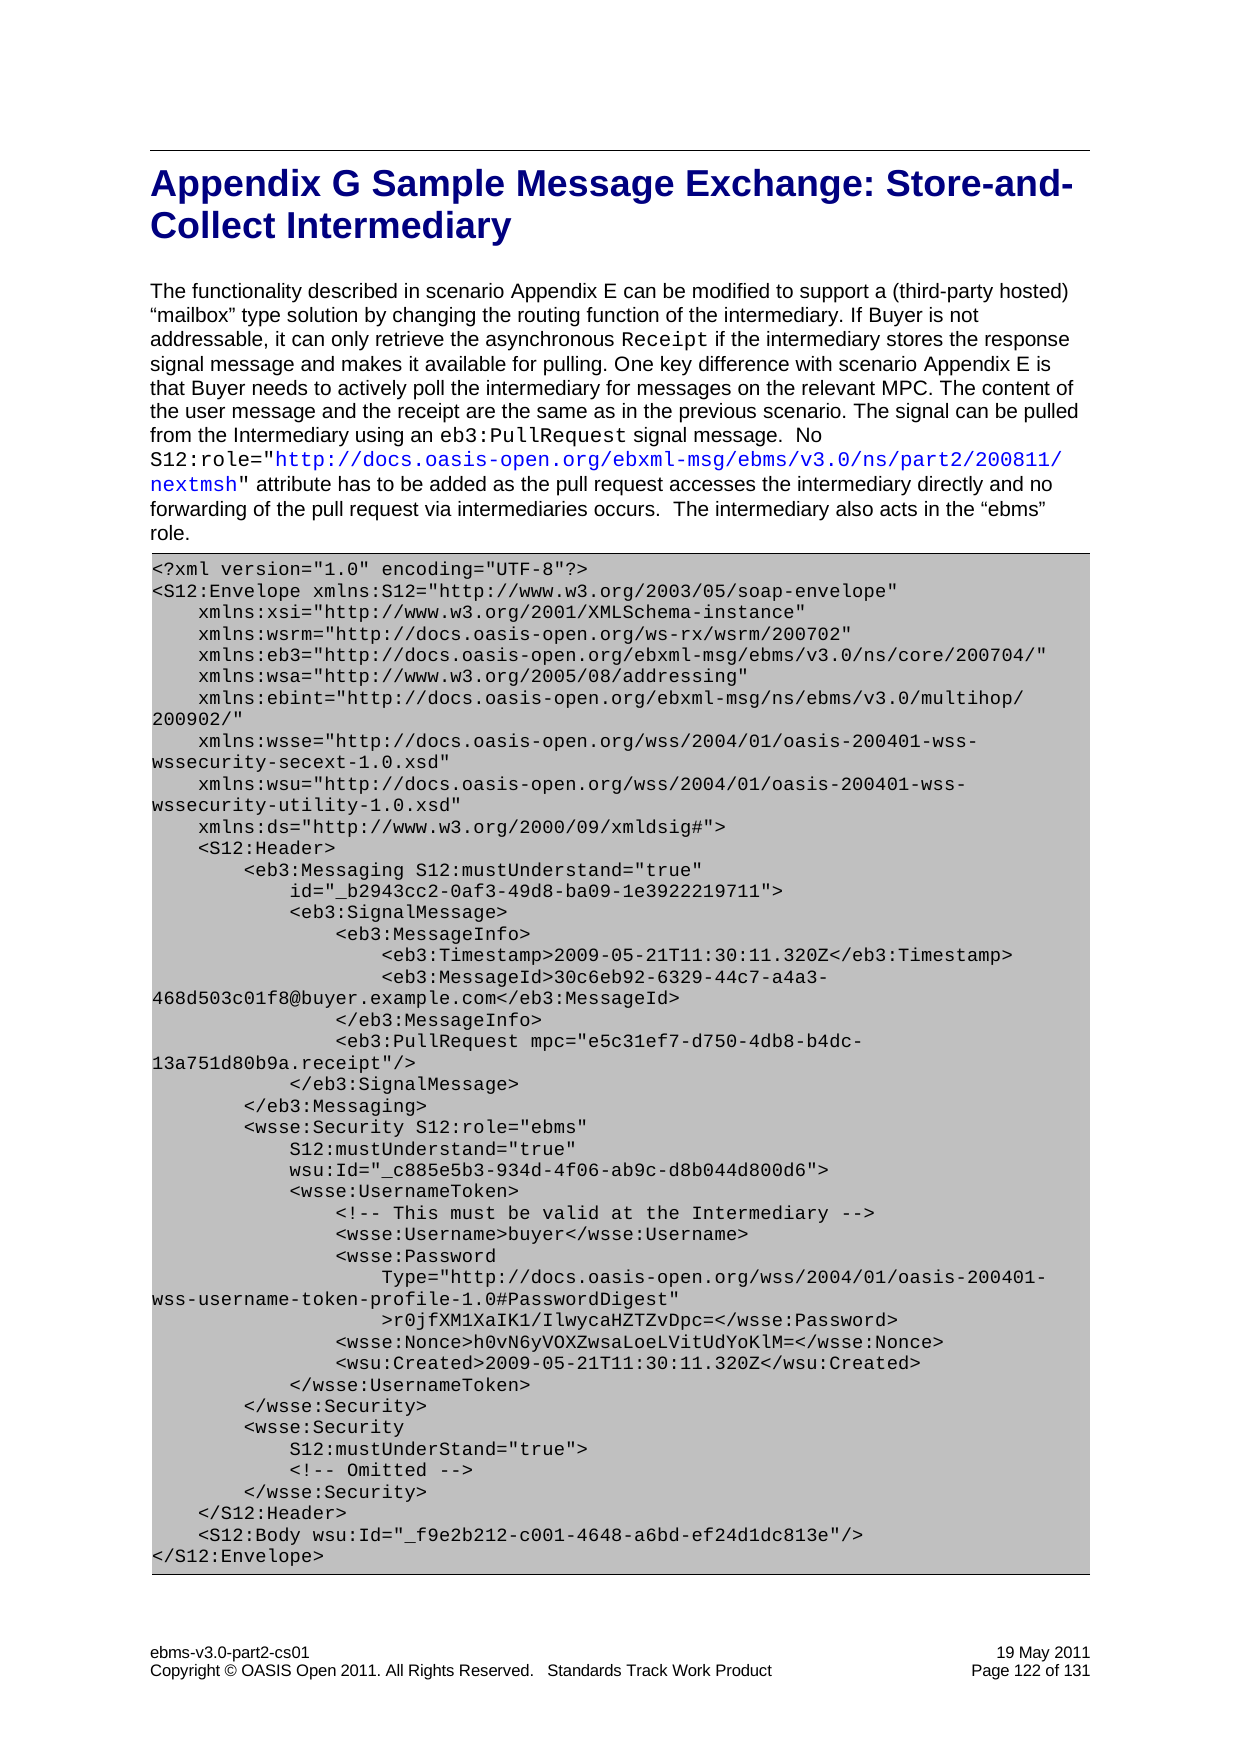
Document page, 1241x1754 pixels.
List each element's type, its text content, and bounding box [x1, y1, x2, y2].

text xmlns:wsu="http://docs.oasis-open.org/wss/2004/01/oasis-200401-wss-wssecurity-utility-1.0.xsd" [152, 768, 1090, 811]
text <?xml version="1.0" encoding="UTF-8"?> [152, 554, 1090, 575]
text <eb3:Messaging S12:mustUnderstand="true" [152, 854, 1090, 875]
text S12:mustUnderstand="true" [152, 1133, 1090, 1154]
text id="_b2943cc2-0af3-49d8-ba09-1e3922219711"> [152, 875, 1090, 897]
text </wsse:Security> [152, 1390, 1090, 1412]
text <S12:Header> [152, 832, 1090, 854]
text xmlns:ds="http://www.w3.org/2000/09/xmldsig#"> [152, 811, 1090, 832]
text xmlns:wsse="http://docs.oasis-open.org/wss/2004/01/oasis-200401-wss-wssecurity-secext-1.0.xsd" [152, 725, 1090, 768]
text xmlns:xsi="http://www.w3.org/2001/XMLSchema-instance" [152, 596, 1090, 618]
text </eb3:MessageInfo> [152, 1004, 1090, 1025]
text <wsse:UsernameToken> [152, 1176, 1090, 1197]
text xmlns:ebint="http://docs.oasis-open.org/ebxml-msg/ns/ebms/v3.0/multihop/200902/" [152, 682, 1090, 725]
text <wsu:Created>2009-05-21T11:30:11.320Z</wsu:Created> [152, 1347, 1090, 1369]
text <S12:Envelope xmlns:S12="http://www.w3.org/2003/05/soap-envelope" [152, 575, 1090, 596]
text xmlns:wsa="http://www.w3.org/2005/08/addressing" [152, 661, 1090, 682]
text </eb3:Messaging> [152, 1090, 1090, 1111]
text xmlns:wsrm="http://docs.oasis-open.org/ws-rx/wsrm/200702" [152, 618, 1090, 639]
text <eb3:SignalMessage> [152, 897, 1090, 918]
text </S12:Envelope> [152, 1540, 1090, 1574]
text <!-- This must be valid at the Intermediary --> [152, 1197, 1090, 1218]
text </eb3:SignalMessage> [152, 1068, 1090, 1090]
text </wsse:Security> [152, 1476, 1090, 1497]
text <wsse:Password [152, 1240, 1090, 1261]
text S12:mustUnderStand="true"> [152, 1433, 1090, 1454]
text </wsse:UsernameToken> [152, 1369, 1090, 1390]
text >r0jfXM1XaIK1/IlwycaHZTZvDpc=</wsse:Password> [152, 1304, 1090, 1326]
text <wsse:Security S12:role="ebms" [152, 1111, 1090, 1133]
text <!-- Omitted --> [152, 1454, 1090, 1476]
text wsu:Id="_c885e5b3-934d-4f06-ab9c-d8b044d800d6"> [152, 1154, 1090, 1176]
text <eb3:MessageInfo> [152, 918, 1090, 939]
text <eb3:MessageId>30c6eb92-6329-44c7-a4a3-468d503c01f8@buyer.example.com</eb3:MessageId> [152, 961, 1090, 1004]
text <S12:Body wsu:Id="_f9e2b212-c001-4648-a6bd-ef24d1dc813e"/> [152, 1519, 1090, 1540]
subtitle Sample Message Exchange: Store-and-Collect Intermediary [150, 151, 1090, 247]
text </S12:Header> [152, 1497, 1090, 1519]
text Type="http://docs.oasis-open.org/wss/2004/01/oasis-200401-wss-username-token-profile-1.0#PasswordDigest" [152, 1261, 1090, 1304]
text <wsse:Security [152, 1412, 1090, 1433]
text <eb3:Timestamp>2009-05-21T11:30:11.320Z</eb3:Timestamp> [152, 939, 1090, 961]
text <wsse:Username>buyer</wsse:Username> [152, 1218, 1090, 1240]
text <wsse:Nonce>h0vN6yVOXZwsaLoeLVitUdYoKlM=</wsse:Nonce> [152, 1326, 1090, 1347]
text xmlns:eb3="http://docs.oasis-open.org/ebxml-msg/ebms/v3.0/ns/core/200704/" [152, 639, 1090, 661]
text The functionality described in scenario Appendix E can be modified to support a (third-party hosted) “mailbox” type solution by changing the routing function of the intermediary. If Buyer is not addressable, it can only retrieve the asynchronous Receipt if the intermediary stores the response signal message and makes it available for pulling. One key difference with scenario Appendix E is that Buyer needs to actively poll the intermediary for messages on the relevant MPC. The content of the user message and the receipt are the same as in the previous scenario. The signal can be pulled from the Intermediary using an eb3:PullRequest signal message. No S12:role="http://docs.oasis-open.org/ebxml-msg/ebms/v3.0/ns/part2/200811/nextmsh" attribute has to be added as the pull request accesses the intermediary directly and no forwarding of the pull request via intermediaries occurs. The intermediary also acts in the “ebms” role. [150, 280, 1090, 545]
text <eb3:PullRequest mpc="e5c31ef7-d750-4db8-b4dc-13a751d80b9a.receipt"/> [152, 1025, 1090, 1068]
